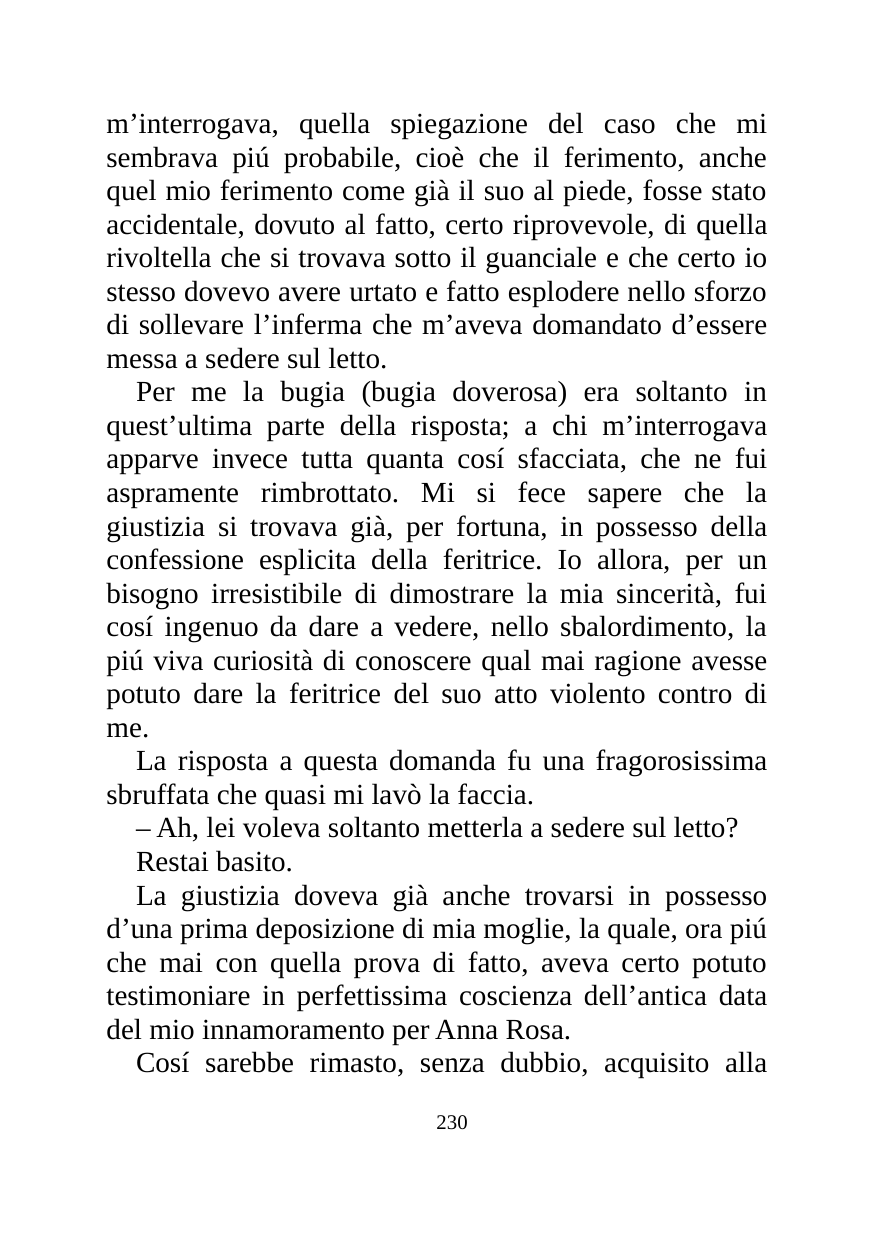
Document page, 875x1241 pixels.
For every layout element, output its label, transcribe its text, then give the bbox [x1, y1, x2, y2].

text m’interrogava, quella spiegazione del caso che mi sembrava piú probabile, cioè che il ferimento, anche quel mio ferimento come già il suo al piede, fosse stato accidentale, dovuto al fatto, certo riprovevole, di quella rivoltella che si trovava sotto il guanciale e che certo io stesso dovevo avere urtato e fatto esplodere nello sforzo di sollevare l’inferma che m’aveva domandato d’essere messa a sedere sul letto. [106, 106, 768, 374]
text Per me la bugia (bugia doverosa) era soltanto in quest’ultima parte della risposta; a chi m’interrogava apparve invece tutta quanta cosí sfacciata, che ne fui aspramente rimbrottato. Mi si fece sapere che la giustizia si trovava già, per fortuna, in possesso della confessione esplicita della feritrice. Io allora, per un bisogno irresistibile di dimostrare la mia sincerità, fui cosí ingenuo da dare a vedere, nello sbalordimento, la piú viva curiosità di conoscere qual mai ragione avesse potuto dare la feritrice del suo atto violento contro di me. [106, 374, 768, 743]
text La giustizia doveva già anche trovarsi in possesso d’una prima deposizione di mia moglie, la quale, ora piú che mai con quella prova di fatto, aveva certo potuto testimoniare in perfettissima coscienza dell’antica data del mio innamoramento per Anna Rosa. [106, 878, 768, 1045]
text Restai basito. [106, 844, 768, 878]
text – Ah, lei voleva soltanto metterla a sedere sul letto? [106, 811, 768, 844]
text Cosí sarebbe rimasto, senza dubbio, acquisito alla [106, 1045, 768, 1079]
text La risposta a questa domanda fu una fragorosissima sbruffata che quasi mi lavò la faccia. [106, 743, 768, 811]
